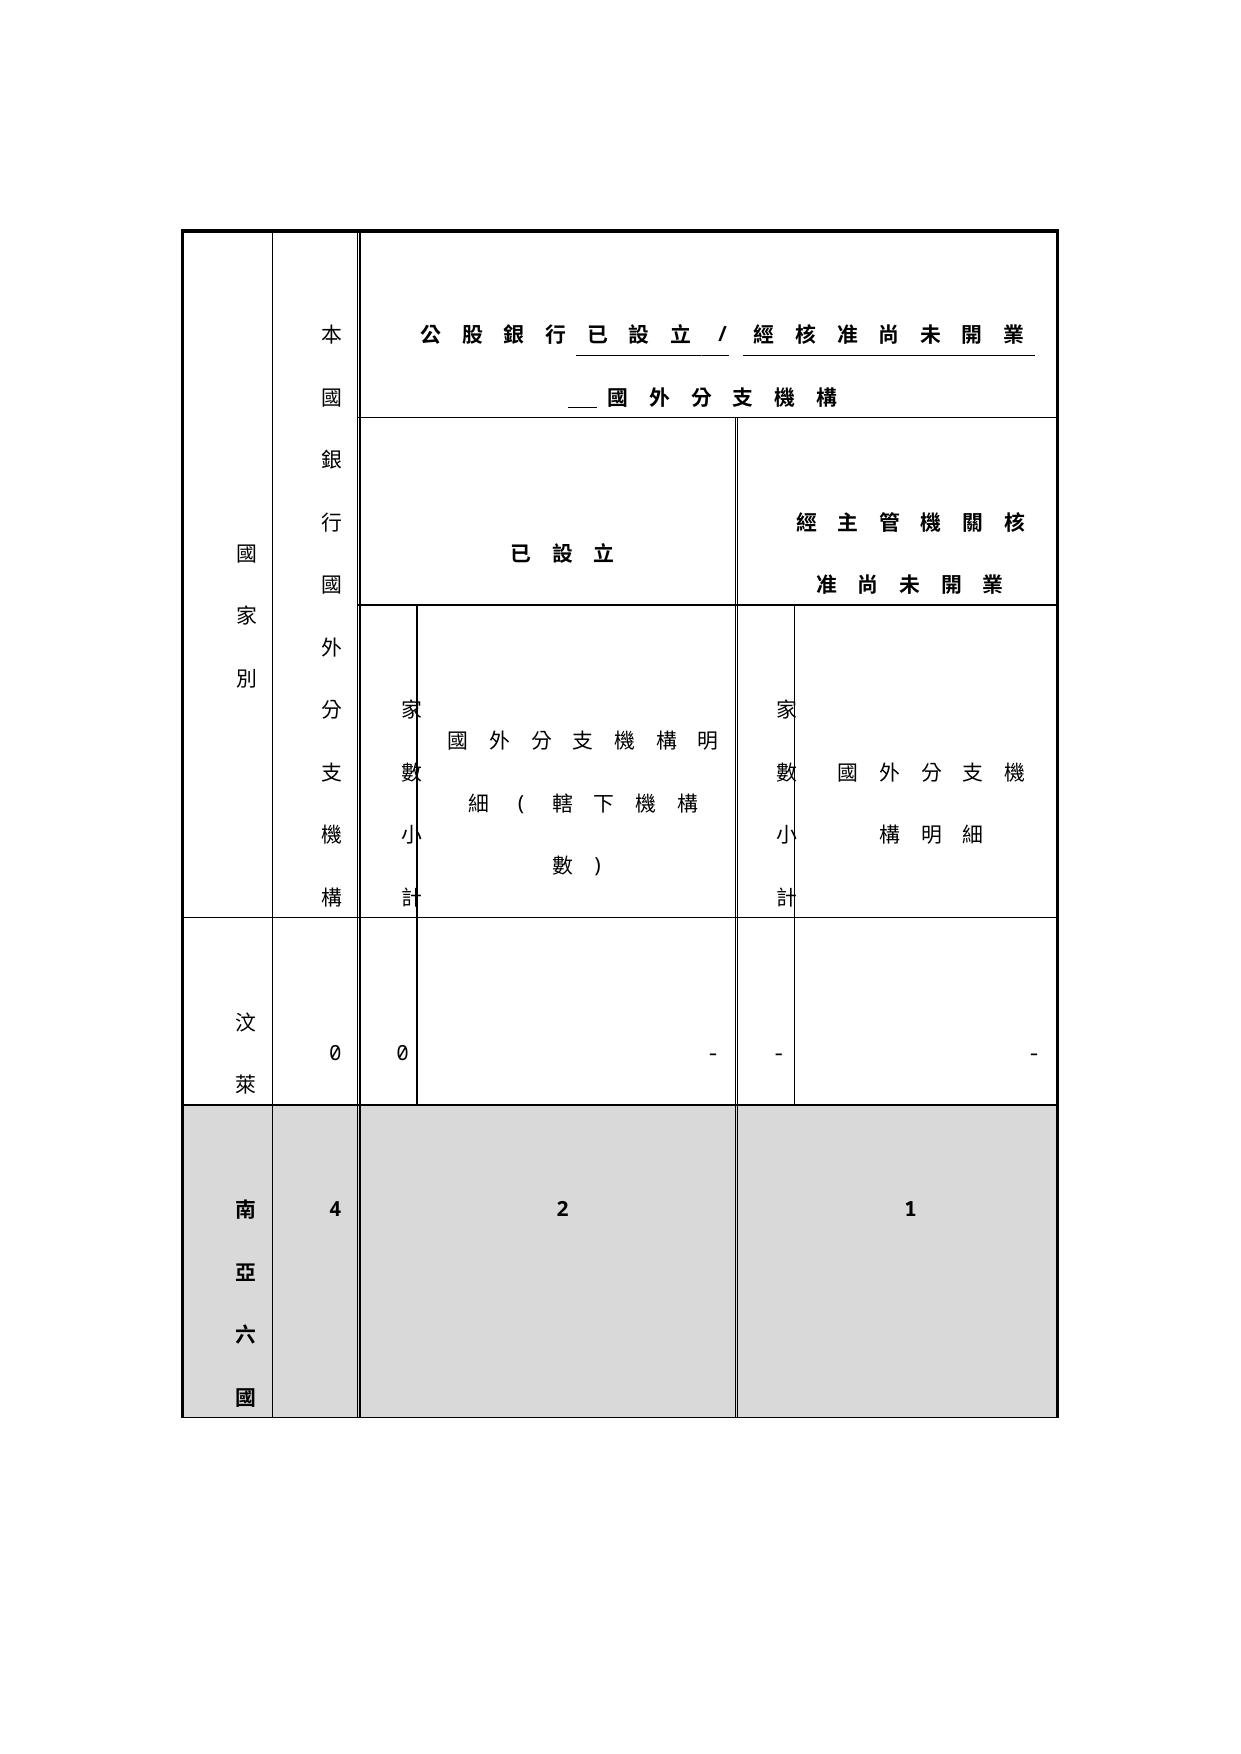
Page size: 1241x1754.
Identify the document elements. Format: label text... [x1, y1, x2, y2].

table_cell 國外分支機構明細 [795, 606, 1056, 917]
table_header 國家別 [184, 233, 272, 917]
table_cell - [738, 918, 794, 1104]
table_header 本國銀行國外分支機構家數總計 [273, 233, 357, 917]
table_cell 汶萊 [184, 918, 272, 1104]
table_cell 0 [361, 918, 416, 1104]
table_cell 已設立 [361, 418, 735, 604]
table_cell 家數小計 [738, 606, 794, 917]
table_cell 經主管機關核准尚未開業 [738, 418, 1056, 604]
table_header 公股銀行已設立/經核准尚未開業國外分支機構 [361, 233, 1056, 417]
table_cell - [795, 918, 1056, 1104]
table_cell 家數小計 [361, 606, 416, 917]
table_cell 1 [738, 1106, 1056, 1417]
table_cell - [418, 918, 735, 1104]
table_cell 2 [361, 1106, 735, 1417]
table_cell 國外分支機構明細(轄下機構數) [418, 606, 735, 917]
table_cell 4 [273, 1106, 357, 1417]
table_cell 南亞六國 [184, 1106, 272, 1417]
table_cell 0 [273, 918, 357, 1104]
